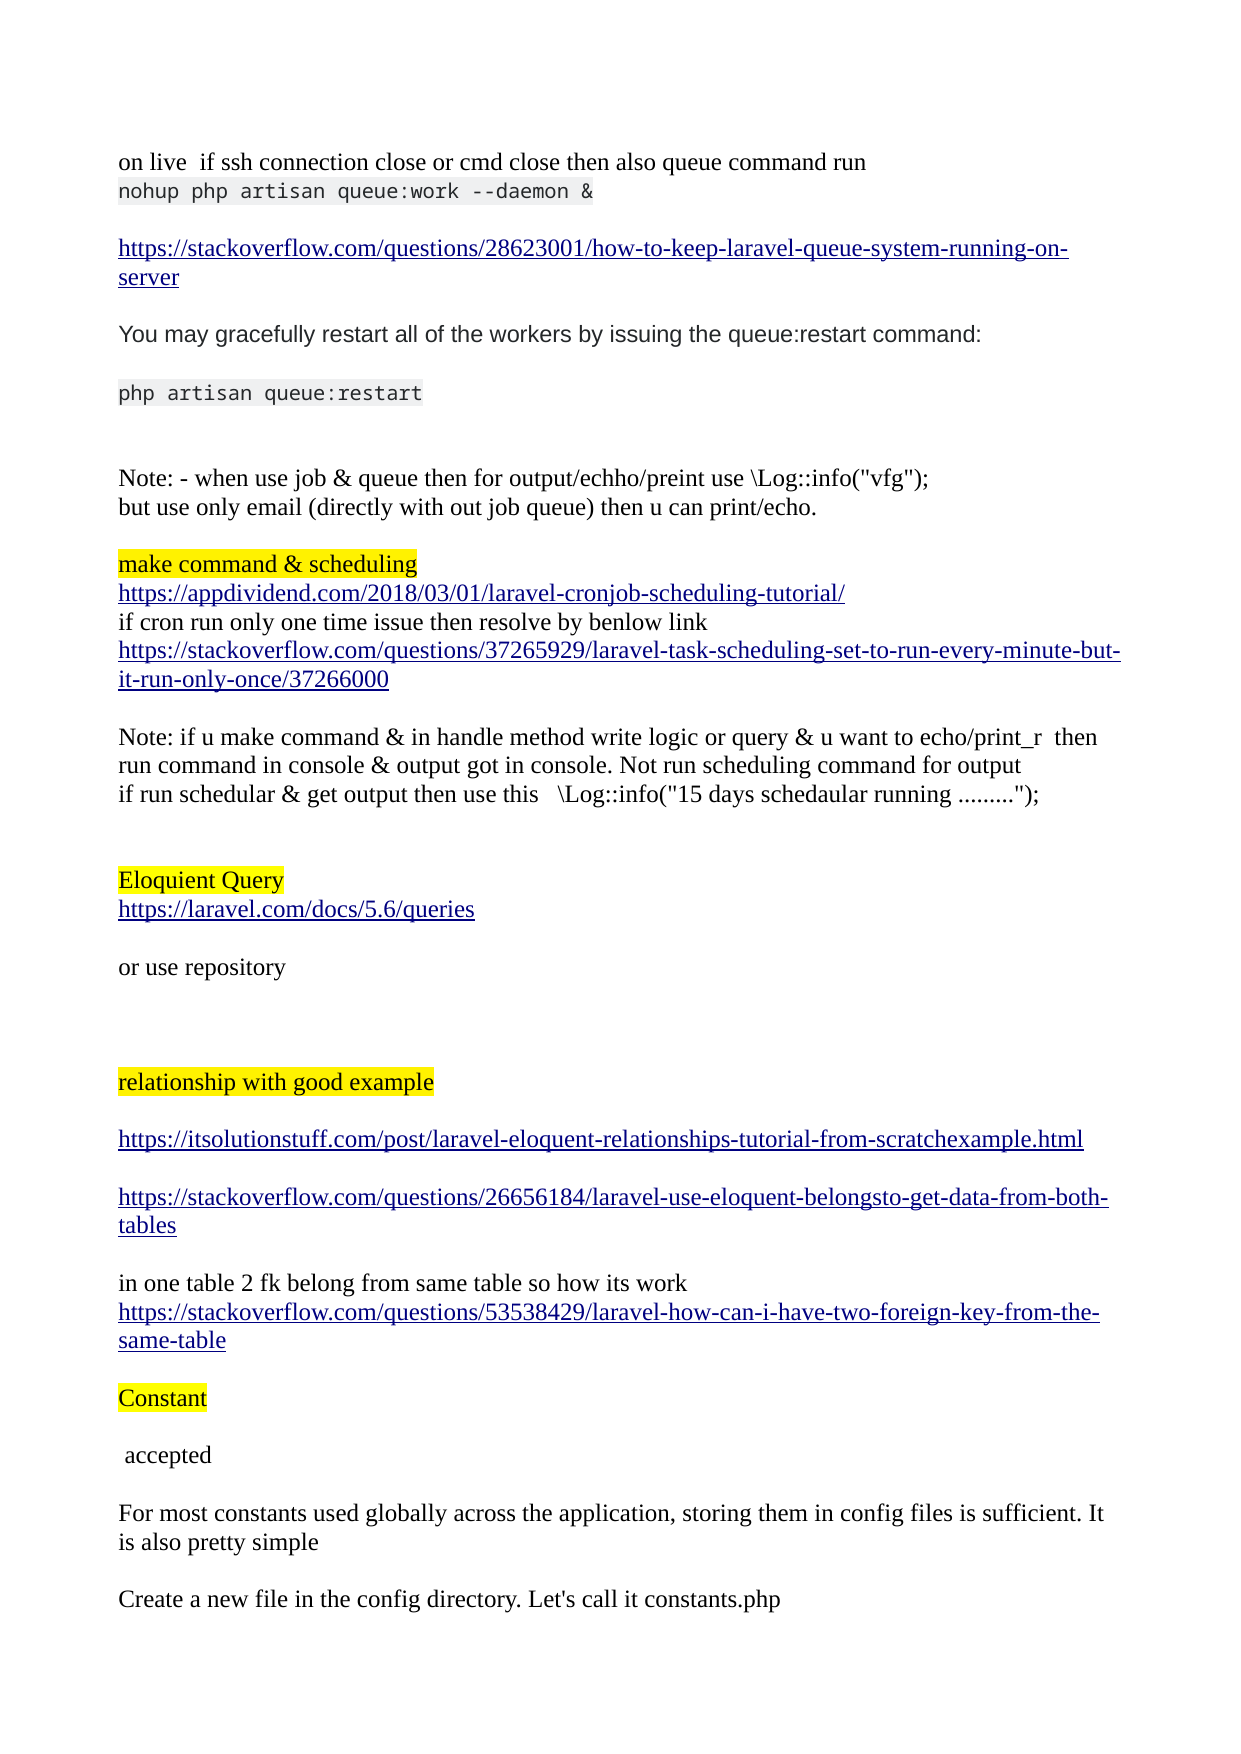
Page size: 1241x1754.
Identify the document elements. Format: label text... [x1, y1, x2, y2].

text accepted [118, 1441, 1122, 1469]
text Create a new file in the config directory. Let's call it constants.php [118, 1584, 1122, 1613]
text https://appdividend.com/2018/03/01/laravel-cronjob-scheduling-tutorial/ [118, 578, 1122, 607]
text relationship with good example [118, 1067, 1122, 1096]
text Constant [118, 1383, 1122, 1412]
text or use repository [118, 952, 1122, 981]
text https://stackoverflow.com/questions/37265929/laravel-task-scheduling-set-to-run-every-minute-but-it-run-only-once/37266000 [118, 636, 1122, 693]
text in one table 2 fk belong from same table so how its work [118, 1268, 1122, 1297]
text For most constants used globally across the application, storing them in config files is sufficient. It is also pretty simple [118, 1498, 1122, 1556]
text You may gracefully restart all of the workers by issuing the queue:restart command: [118, 319, 1122, 348]
text Note: - when use job & queue then for output/echho/preint use \Log::info("vfg"); [118, 463, 1122, 492]
text if cron run only one time issue then resolve by benlow link [118, 607, 1122, 636]
text Note: if u make command & in handle method write logic or query & u want to echo/print_r then run command in console & output got in console. Not run scheduling command for output if run schedular & get output then use this \Log::info("15 days schedaular running ........."); [118, 722, 1122, 808]
text on live if ssh connection close or cmd close then also queue command run [118, 147, 1122, 176]
text https://laravel.com/docs/5.6/queries [118, 894, 1122, 923]
text https://stackoverflow.com/questions/28623001/how-to-keep-laravel-queue-system-running-on-server [118, 205, 1122, 291]
text nohup php artisan queue:work --daemon & [118, 176, 1122, 205]
text https://itsolutionstuff.com/post/laravel-eloquent-relationships-tutorial-from-scratchexample.html [118, 1124, 1122, 1153]
text Eloquient Query [118, 866, 1122, 894]
text https://stackoverflow.com/questions/53538429/laravel-how-can-i-have-two-foreign-key-from-the-same-table [118, 1297, 1122, 1354]
text make command & scheduling [118, 549, 1122, 578]
text php artisan queue:restart [118, 367, 1122, 406]
text https://stackoverflow.com/questions/26656184/laravel-use-eloquent-belongsto-get-data-from-both-tables [118, 1182, 1122, 1239]
text but use only email (directly with out job queue) then u can print/echo. [118, 492, 1122, 521]
